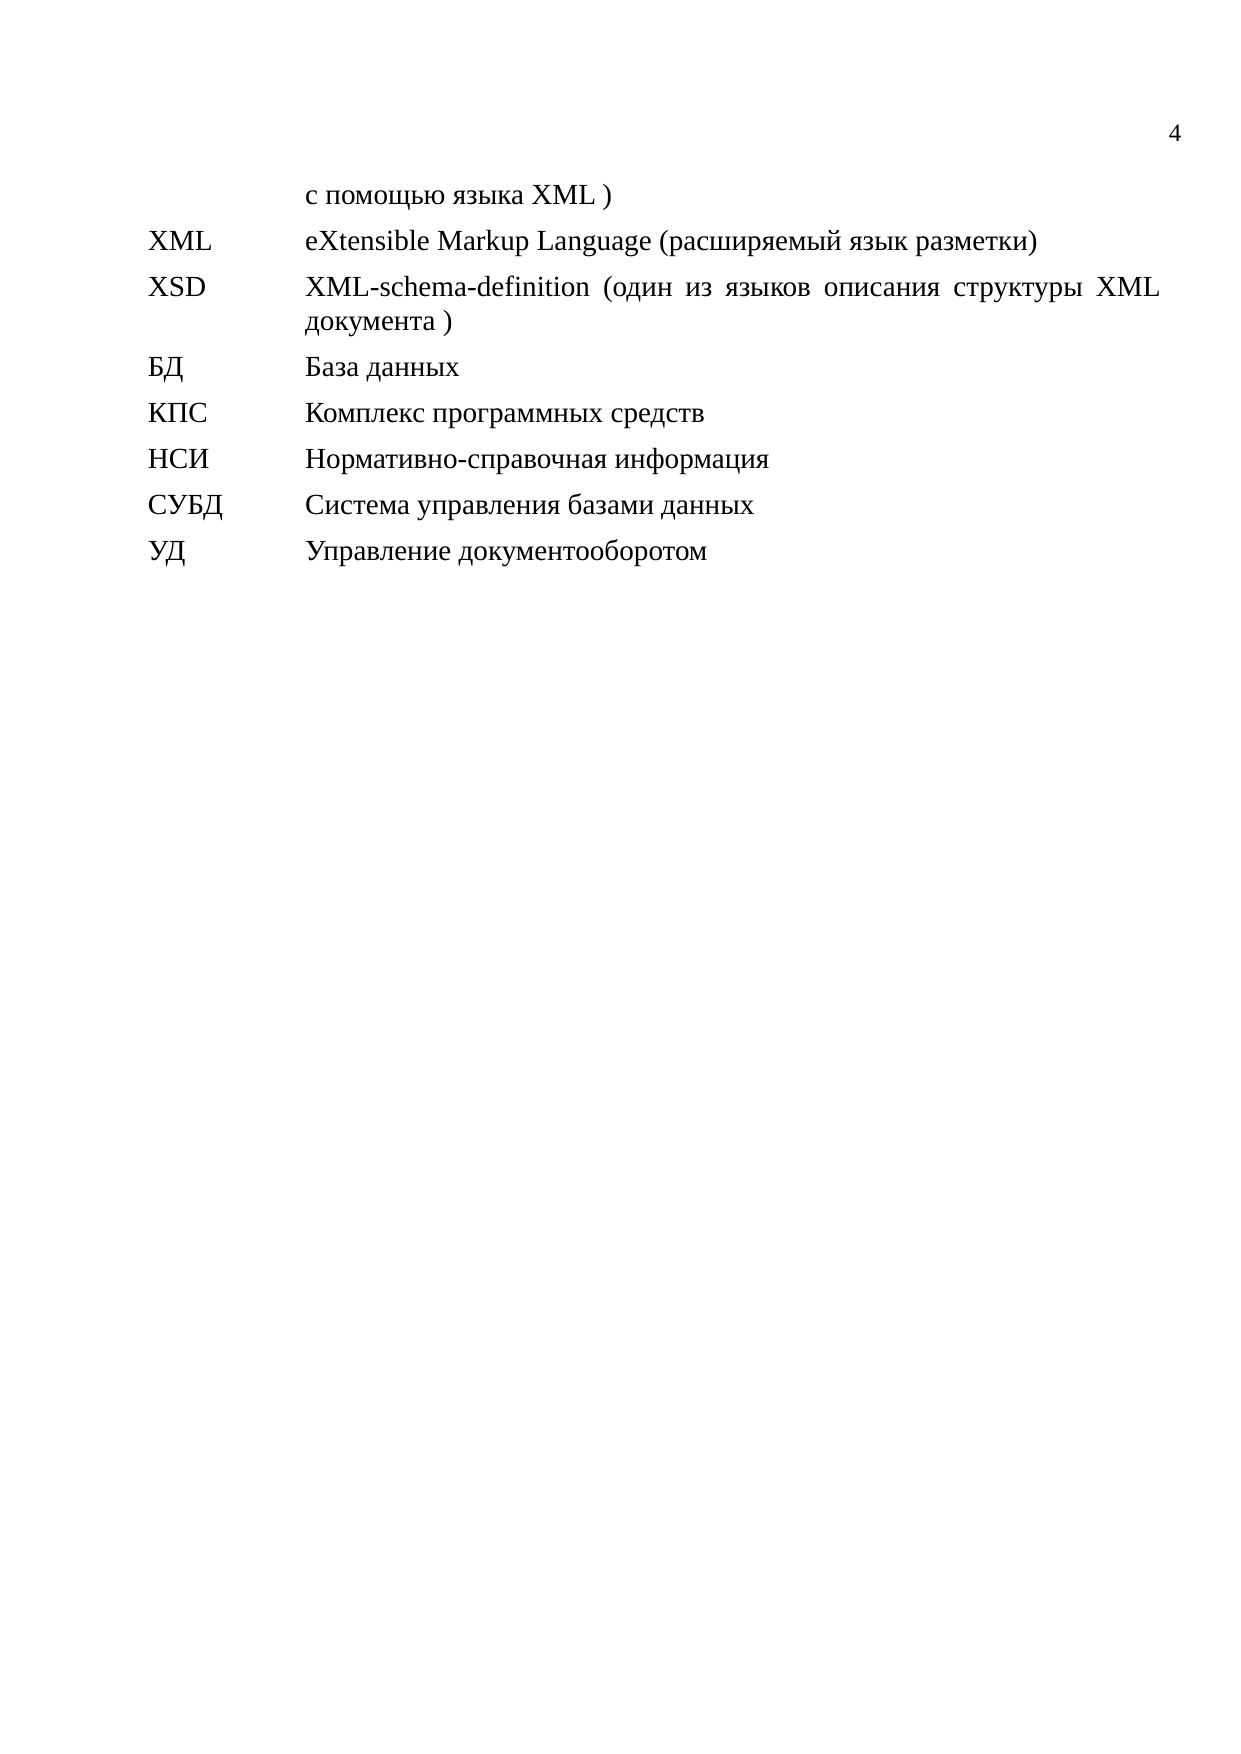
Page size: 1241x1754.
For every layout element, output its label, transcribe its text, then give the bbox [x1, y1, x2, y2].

table_cell с помощью языка XML ) [294, 177, 1172, 223]
table_cell Комплекс программных средств [294, 395, 1172, 441]
table_cell XML-schema-definition (один из языков описания структуры XML документа ) [294, 269, 1172, 349]
table_cell КПС [136, 395, 294, 441]
table_cell УД [136, 533, 294, 579]
table_cell [136, 177, 294, 223]
table_cell База данных [294, 349, 1172, 395]
table_cell НСИ [136, 441, 294, 487]
table_cell Система управления базами данных [294, 487, 1172, 533]
table_cell Управление документооборотом [294, 533, 1172, 579]
table_cell eXtensible Markup Language (расширяемый язык разметки) [294, 223, 1172, 269]
table_cell XSD [136, 269, 294, 349]
table_cell Нормативно-справочная информация [294, 441, 1172, 487]
table_cell СУБД [136, 487, 294, 533]
table_cell XML [136, 223, 294, 269]
table_cell БД [136, 349, 294, 395]
